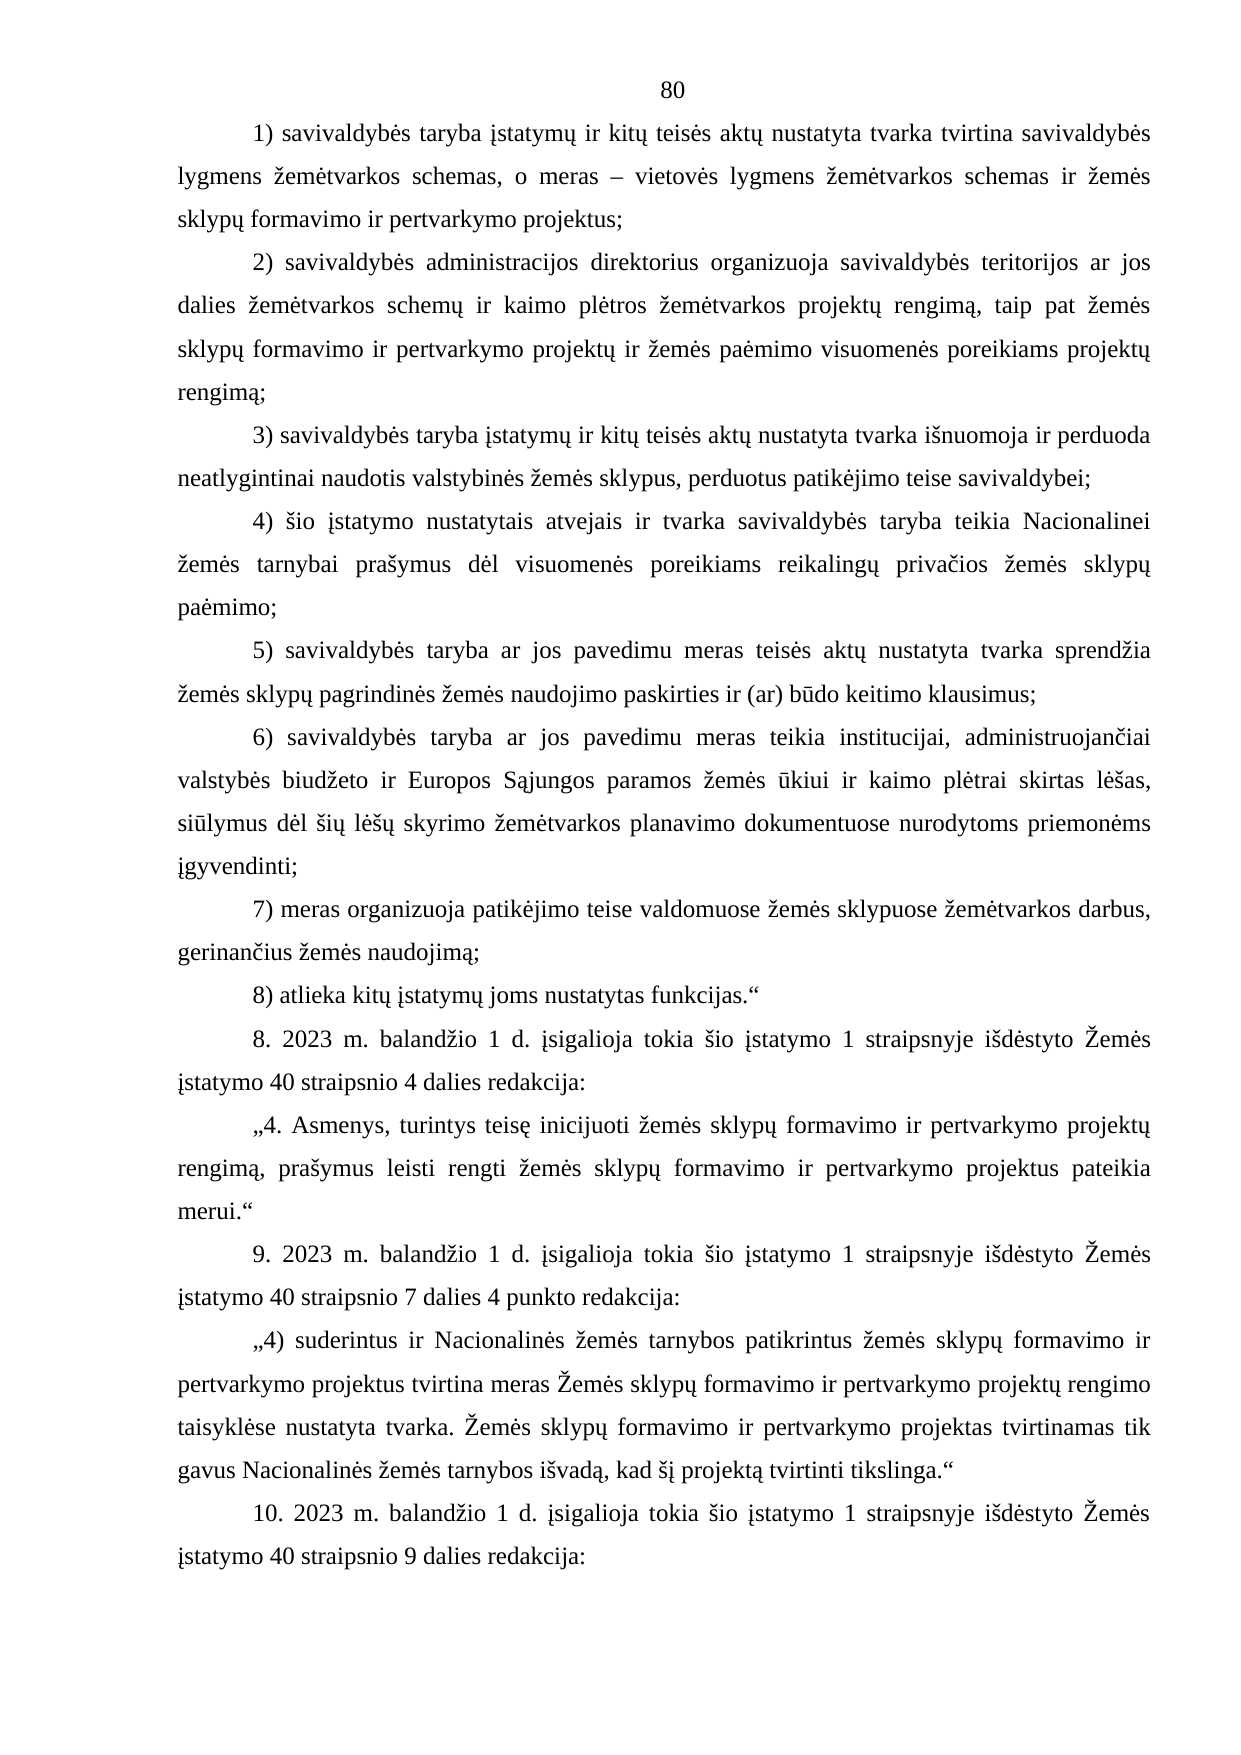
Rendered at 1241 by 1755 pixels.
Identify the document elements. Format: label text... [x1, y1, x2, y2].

text 2) savivaldybės administracijos direktorius organizuoja savivaldybės teritorijos ar jos dalies žemėtvarkos schemų ir kaimo plėtros žemėtvarkos projektų rengimą, taip pat žemės sklypų formavimo ir pertvarkymo projektų ir žemės paėmimo visuomenės poreikiams projektų rengimą; [177, 247, 1152, 406]
text „4. Asmenys, turintys teisę inicijuoti žemės sklypų formavimo ir pertvarkymo projektų rengimą, prašymus leisti rengti žemės sklypų formavimo ir pertvarkymo projektus pateikia merui.“ [177, 1110, 1152, 1225]
text 4) šio įstatymo nustatytais atvejais ir tvarka savivaldybės taryba teikia Nacionalinei žemės tarnybai prašymus dėl visuomenės poreikiams reikalingų privačios žemės sklypų paėmimo; [177, 506, 1152, 621]
text 9. 2023 m. balandžio 1 d. įsigalioja tokia šio įstatymo 1 straipsnyje išdėstyto Žemės įstatymo 40 straipsnio 7 dalies 4 punkto redakcija: [177, 1239, 1152, 1311]
text 5) savivaldybės taryba ar jos pavedimu meras teisės aktų nustatyta tvarka sprendžia žemės sklypų pagrindinės žemės naudojimo paskirties ir (ar) būdo keitimo klausimus; [177, 636, 1152, 707]
text 1) savivaldybės taryba įstatymų ir kitų teisės aktų nustatyta tvarka tvirtina savivaldybės lygmens žemėtvarkos schemas, o meras – vietovės lygmens žemėtvarkos schemas ir žemės sklypų formavimo ir pertvarkymo projektus; [177, 118, 1152, 233]
text 6) savivaldybės taryba ar jos pavedimu meras teikia institucijai, administruojančiai valstybės biudžeto ir Europos Sąjungos paramos žemės ūkiui ir kaimo plėtrai skirtas lėšas, siūlymus dėl šių lėšų skyrimo žemėtvarkos planavimo dokumentuose nurodytoms priemonėms įgyvendinti; [177, 722, 1152, 880]
text 10. 2023 m. balandžio 1 d. įsigalioja tokia šio įstatymo 1 straipsnyje išdėstyto Žemės įstatymo 40 straipsnio 9 dalies redakcija: [177, 1498, 1152, 1570]
text „4) suderintus ir Nacionalinės žemės tarnybos patikrintus žemės sklypų formavimo ir pertvarkymo projektus tvirtina meras Žemės sklypų formavimo ir pertvarkymo projektų rengimo taisyklėse nustatyta tvarka. Žemės sklypų formavimo ir pertvarkymo projektas tvirtinamas tik gavus Nacionalinės žemės tarnybos išvadą, kad šį projektą tvirtinti tikslinga.“ [177, 1326, 1152, 1484]
text 8) atlieka kitų įstatymų joms nustatytas funkcijas.“ [177, 981, 1152, 1009]
text 3) savivaldybės taryba įstatymų ir kitų teisės aktų nustatyta tvarka išnuomoja ir perduoda neatlygintinai naudotis valstybinės žemės sklypus, perduotus patikėjimo teise savivaldybei; [177, 420, 1152, 492]
text 8. 2023 m. balandžio 1 d. įsigalioja tokia šio įstatymo 1 straipsnyje išdėstyto Žemės įstatymo 40 straipsnio 4 dalies redakcija: [177, 1024, 1152, 1096]
text 7) meras organizuoja patikėjimo teise valdomuose žemės sklypuose žemėtvarkos darbus, gerinančius žemės naudojimą; [177, 894, 1152, 966]
